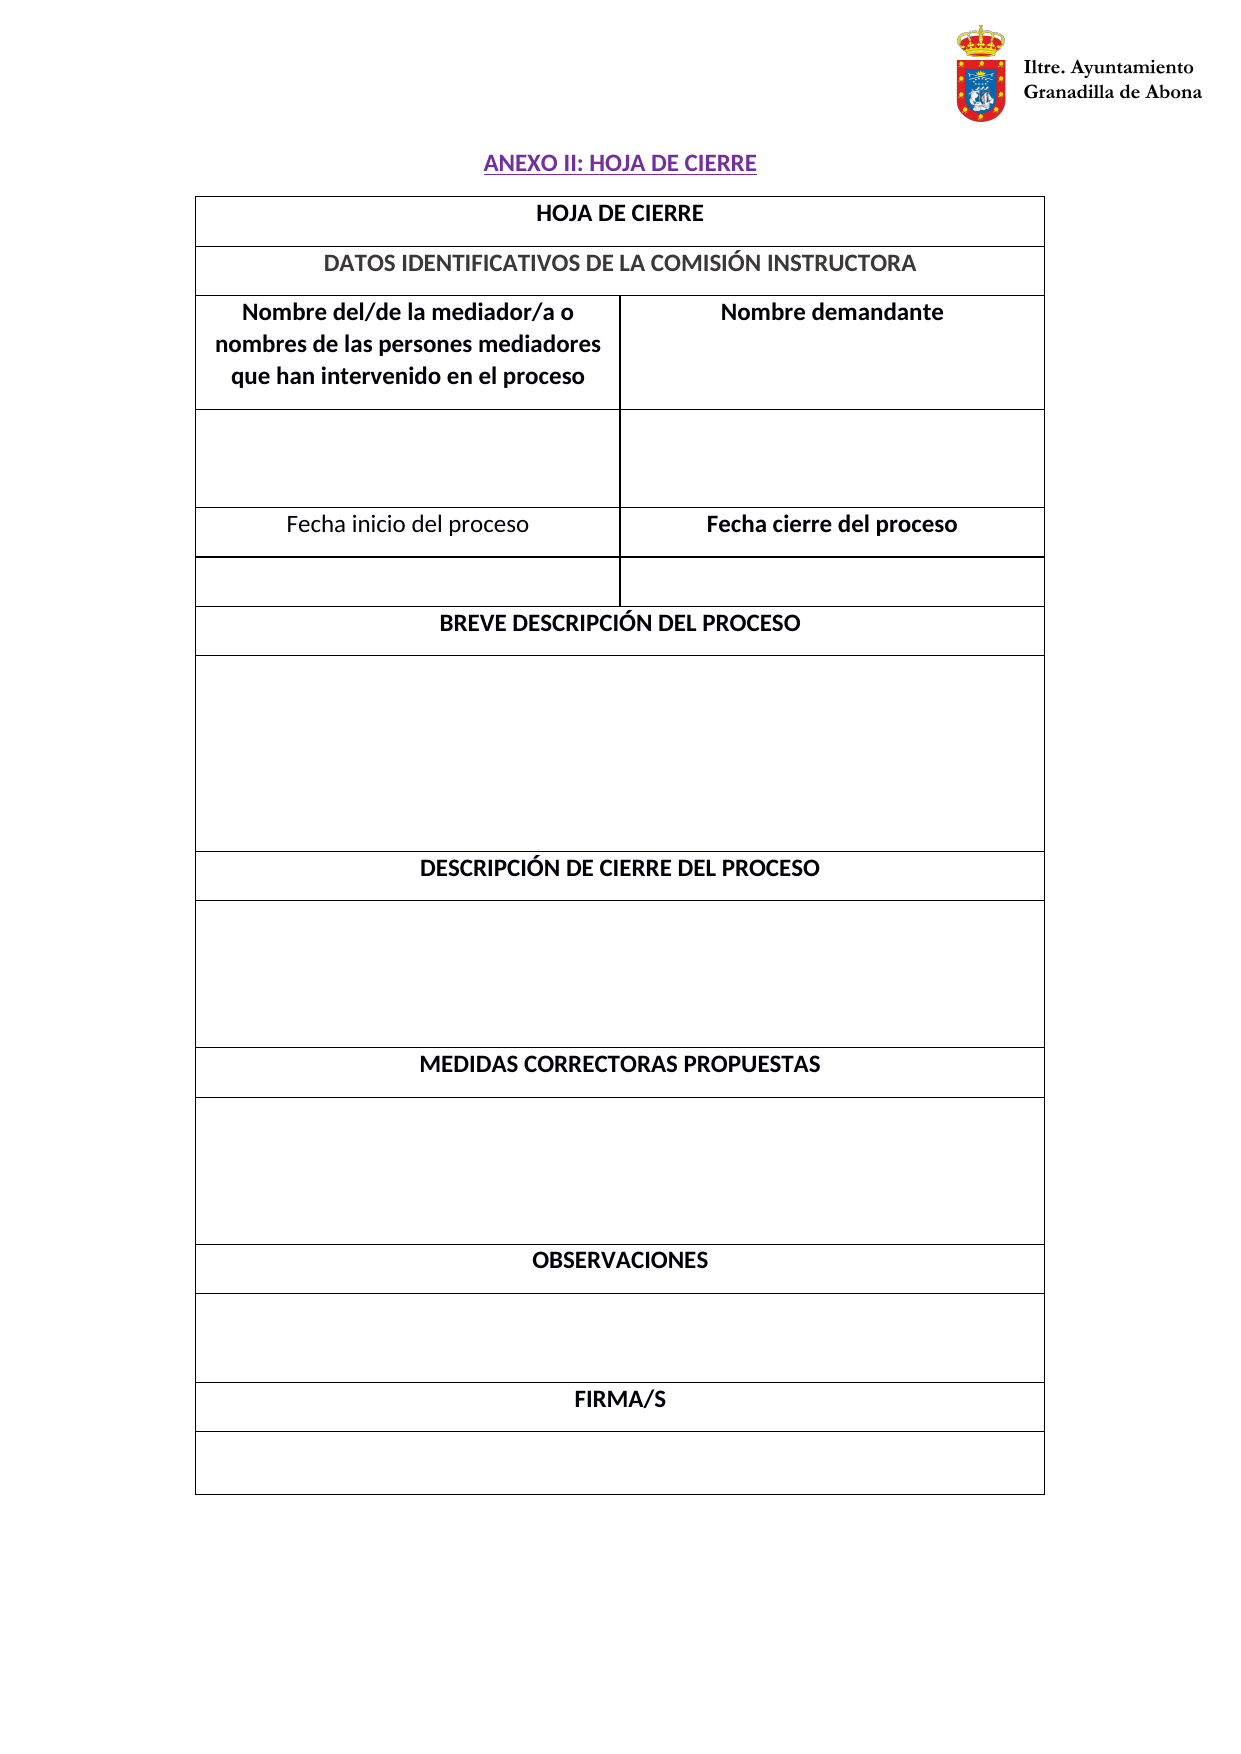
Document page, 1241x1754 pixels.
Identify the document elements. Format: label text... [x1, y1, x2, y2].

table_cell FIRMA/S [196, 1383, 1044, 1431]
table_cell [196, 1432, 1044, 1494]
table_cell [196, 410, 619, 507]
table_cell [196, 901, 1044, 1047]
table_cell DESCRIPCIÓN DE CIERRE DEL PROCESO [196, 852, 1044, 900]
table_cell Fecha cierre del proceso [621, 508, 1044, 556]
text ANEXO II: HOJA DE CIERRE [177, 148, 1063, 178]
table_cell [196, 656, 1044, 851]
table_cell [621, 410, 1044, 507]
table_header HOJA DE CIERRE [196, 197, 1044, 246]
table_cell MEDIDAS CORRECTORAS PROPUESTAS [196, 1048, 1044, 1097]
table_cell [196, 1098, 1044, 1244]
table_cell Fecha inicio del proceso [196, 508, 619, 556]
table_cell [621, 558, 1044, 606]
table_cell [196, 1294, 1044, 1382]
table_cell DATOS IDENTIFICATIVOS DE LA COMISIÓN INSTRUCTORA [196, 247, 1044, 295]
table_cell BREVE DESCRIPCIÓN DEL PROCESO [196, 607, 1044, 655]
table_cell Nombre del/de la mediador/a o nombres de las persones mediadores que han intervenido en el proceso [196, 296, 619, 409]
table_cell Nombre demandante [621, 296, 1044, 409]
table_cell OBSERVACIONES [196, 1245, 1044, 1293]
table_cell [196, 558, 619, 606]
